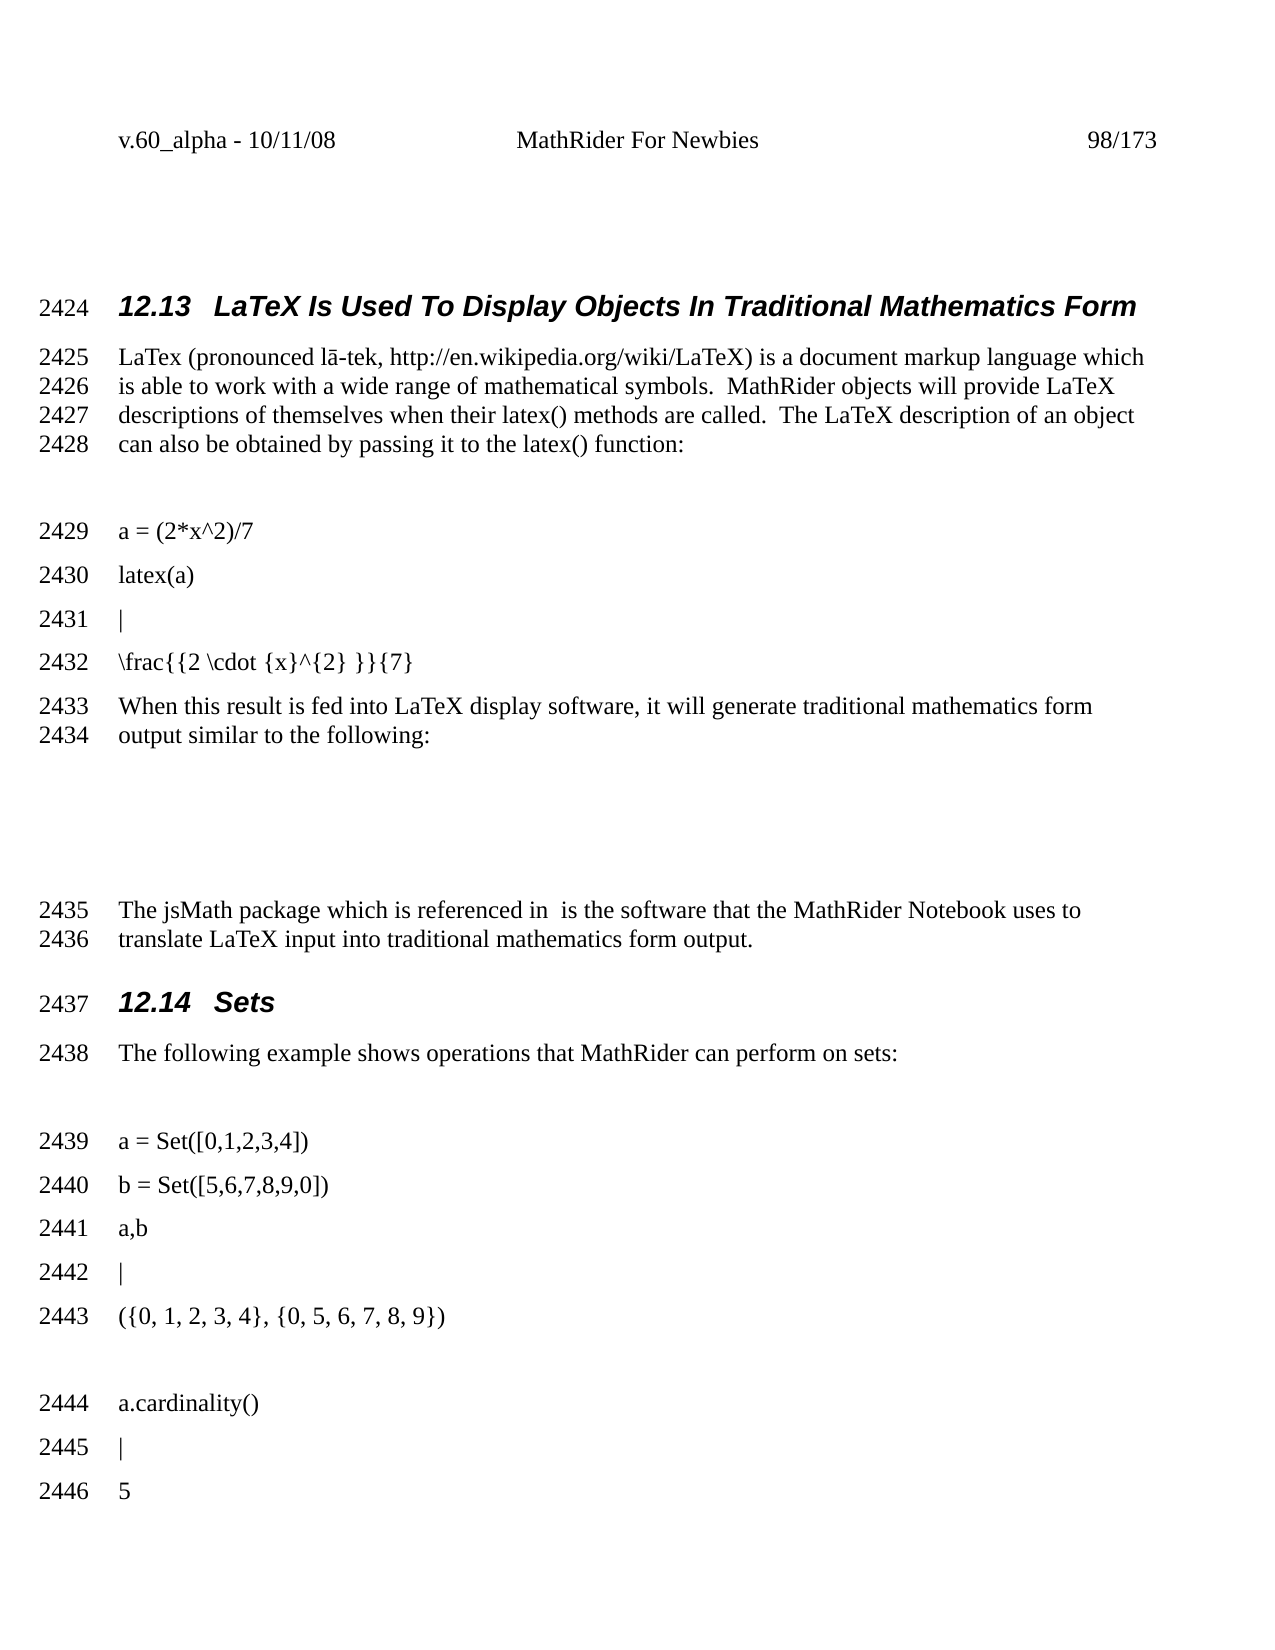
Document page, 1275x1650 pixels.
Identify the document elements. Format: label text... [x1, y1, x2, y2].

text | [118, 1257, 1157, 1286]
subtitle Sets [118, 985, 1157, 1018]
text | [118, 1432, 1157, 1461]
text ({0, 1, 2, 3, 4}, {0, 5, 6, 7, 8, 9}) [118, 1301, 1157, 1330]
text a.cardinality() [118, 1388, 1157, 1417]
text LaTex (pronounced lā-tek, http://en.wikipedia.org/wiki/LaTeX) is a document markup language which is able to work with a wide range of mathematical symbols. MathRider objects will provide LaTeX descriptions of themselves when their latex() methods are called. The LaTeX description of an object can also be obtained by passing it to the latex() function: [118, 342, 1157, 457]
text b = Set([5,6,7,8,9,0]) [118, 1170, 1157, 1198]
text a = (2*x^2)/7 [118, 516, 1157, 545]
subtitle LaTeX Is Used To Display Objects In Traditional Mathematics Form [118, 289, 1157, 322]
text a = Set([0,1,2,3,4]) [118, 1126, 1157, 1155]
text The following example shows operations that MathRider can perform on sets: [118, 1038, 1157, 1067]
text When this result is fed into LaTeX display software, it will generate traditional mathematics form output similar to the following: [118, 691, 1157, 749]
text \frac{{2 \cdot {x}^{2} }}{7} [118, 647, 1157, 676]
text 5 [118, 1476, 1157, 1505]
text The jsMath package which is referenced in is the software that the MathRider Notebook uses to translate LaTeX input into traditional mathematics form output. [118, 895, 1157, 952]
text | [118, 604, 1157, 632]
text latex(a) [118, 560, 1157, 589]
text a,b [118, 1213, 1157, 1242]
